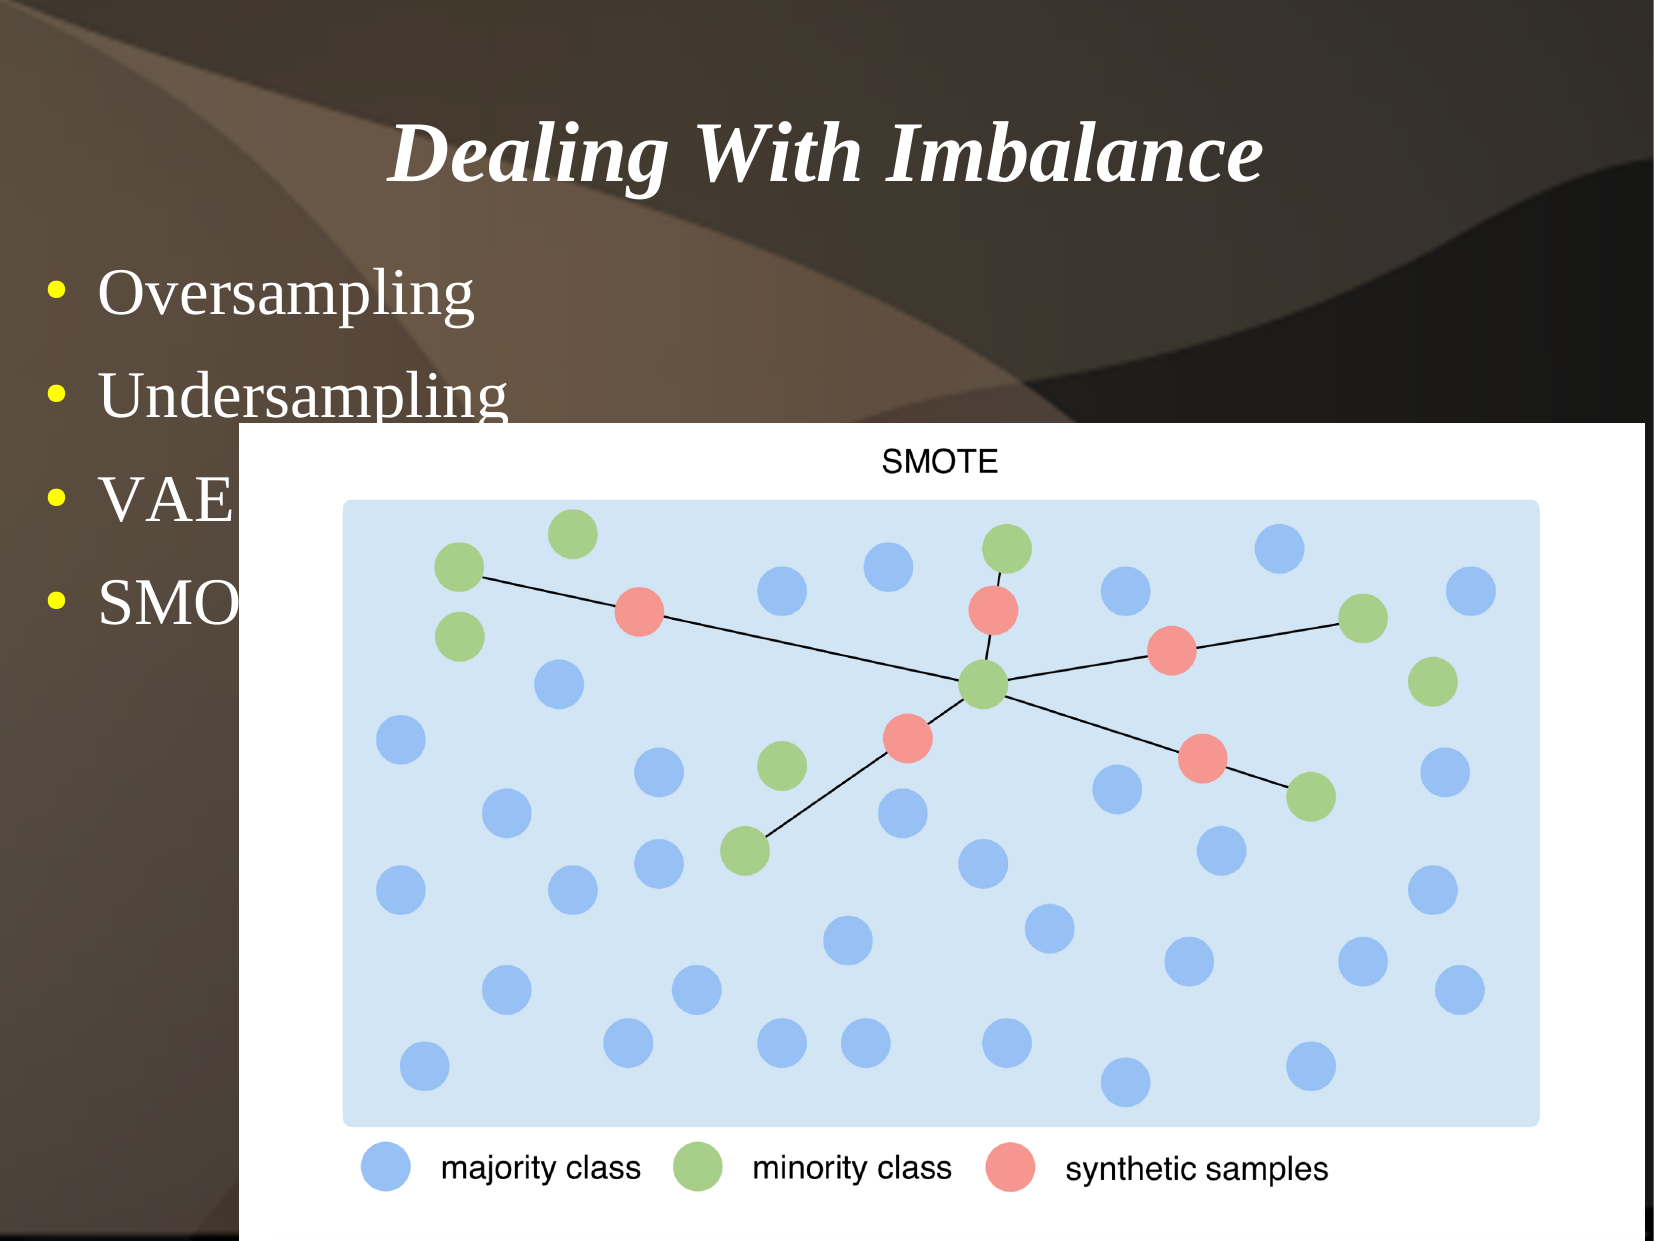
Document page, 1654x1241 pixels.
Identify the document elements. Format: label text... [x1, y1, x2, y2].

picture [0, 0, 1654, 1241]
list Oversampling Undersampling VAE SMOTE [26, 254, 1515, 1074]
title Dealing With Imbalance [82, 49, 1571, 257]
